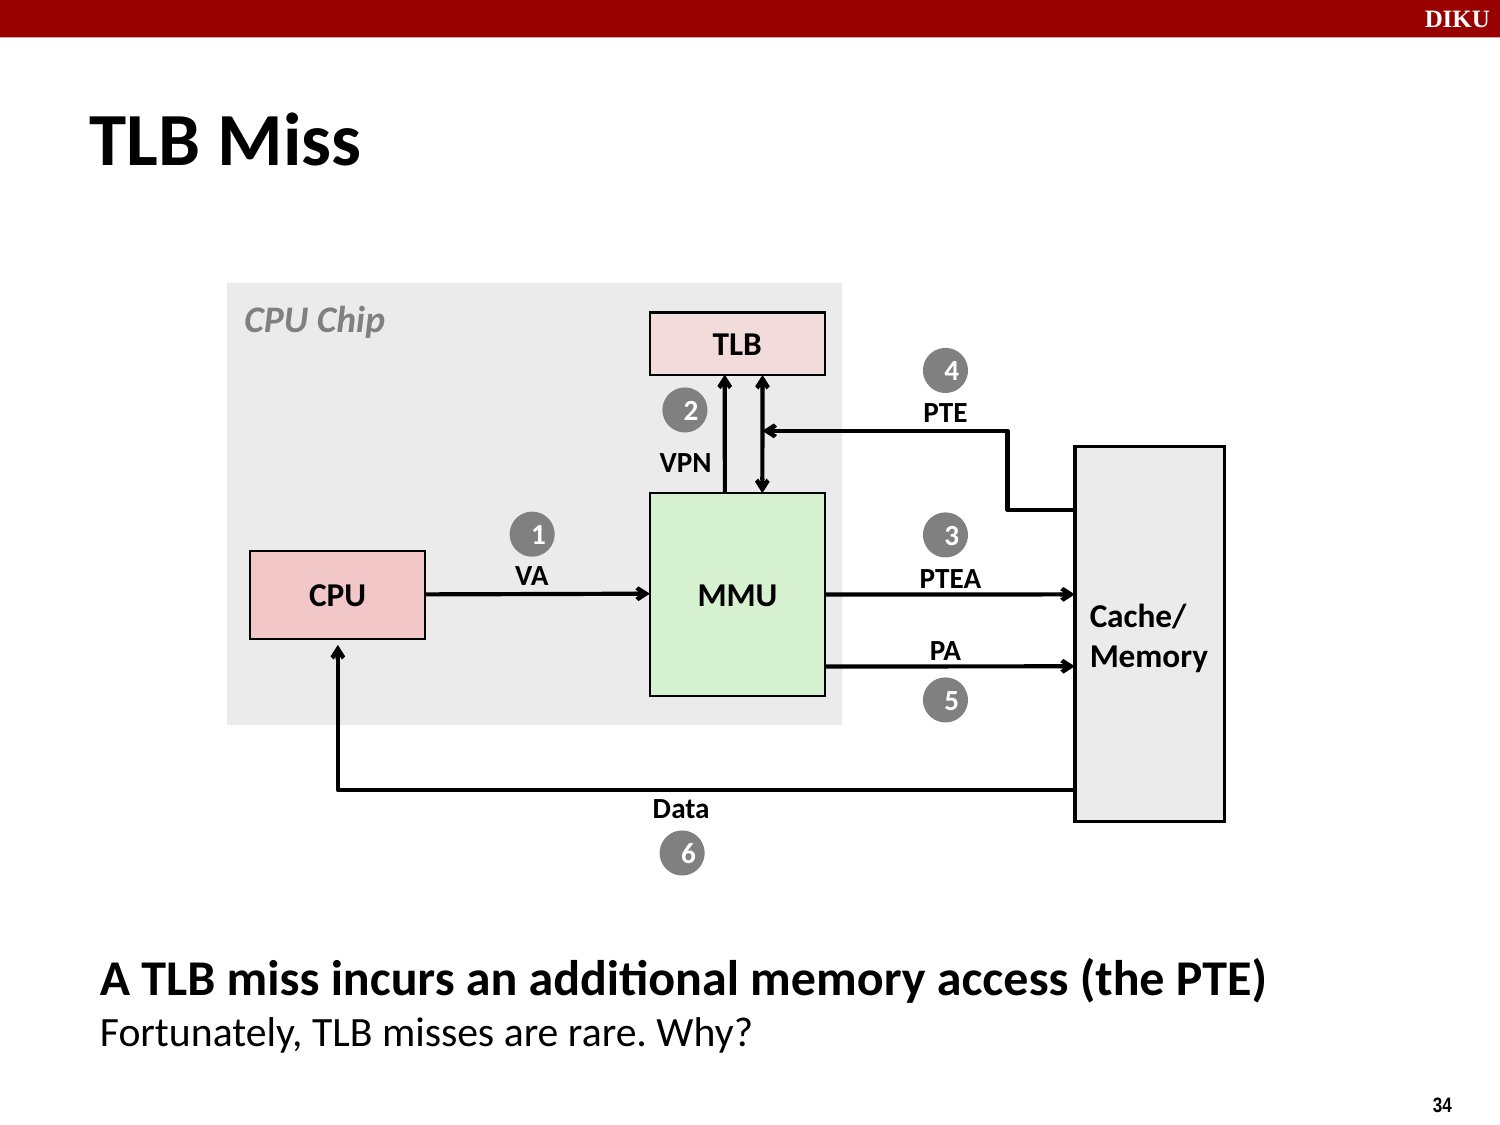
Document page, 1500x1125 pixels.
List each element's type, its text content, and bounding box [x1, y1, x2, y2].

text_box VA [500, 550, 564, 601]
text_box 4 [922, 347, 968, 393]
text_box 2 [662, 387, 708, 433]
text_box TLB Miss [75, 71, 1500, 200]
text_box CPU [250, 551, 426, 639]
text_box 1 [509, 511, 555, 557]
text_box [826, 597, 843, 664]
text_box TLB [649, 312, 825, 375]
text_box [726, 375, 761, 493]
text_box Data [637, 783, 725, 788]
text_box PA [915, 669, 976, 676]
text_box MMU [650, 493, 826, 697]
text_box 5 [922, 677, 968, 723]
text_box Cache/ Memory [1074, 446, 1225, 822]
text_box PTE [908, 387, 983, 429]
text_box PA [915, 624, 976, 664]
text_box A TLB miss incurs an additional memory access (the PTE) Fortunately, TLB misses are rare. Why? [85, 937, 1350, 1088]
text_box PTEA [904, 552, 997, 592]
text_box Data [637, 792, 725, 834]
text_box VPN [644, 437, 727, 488]
text_box PTE [908, 433, 983, 438]
text_box CPU Chip [229, 287, 400, 348]
text_box [227, 282, 843, 725]
text_box [764, 433, 843, 592]
text_box 6 [659, 830, 705, 876]
text_box PTEA [904, 597, 997, 604]
text_box 3 [922, 512, 968, 558]
